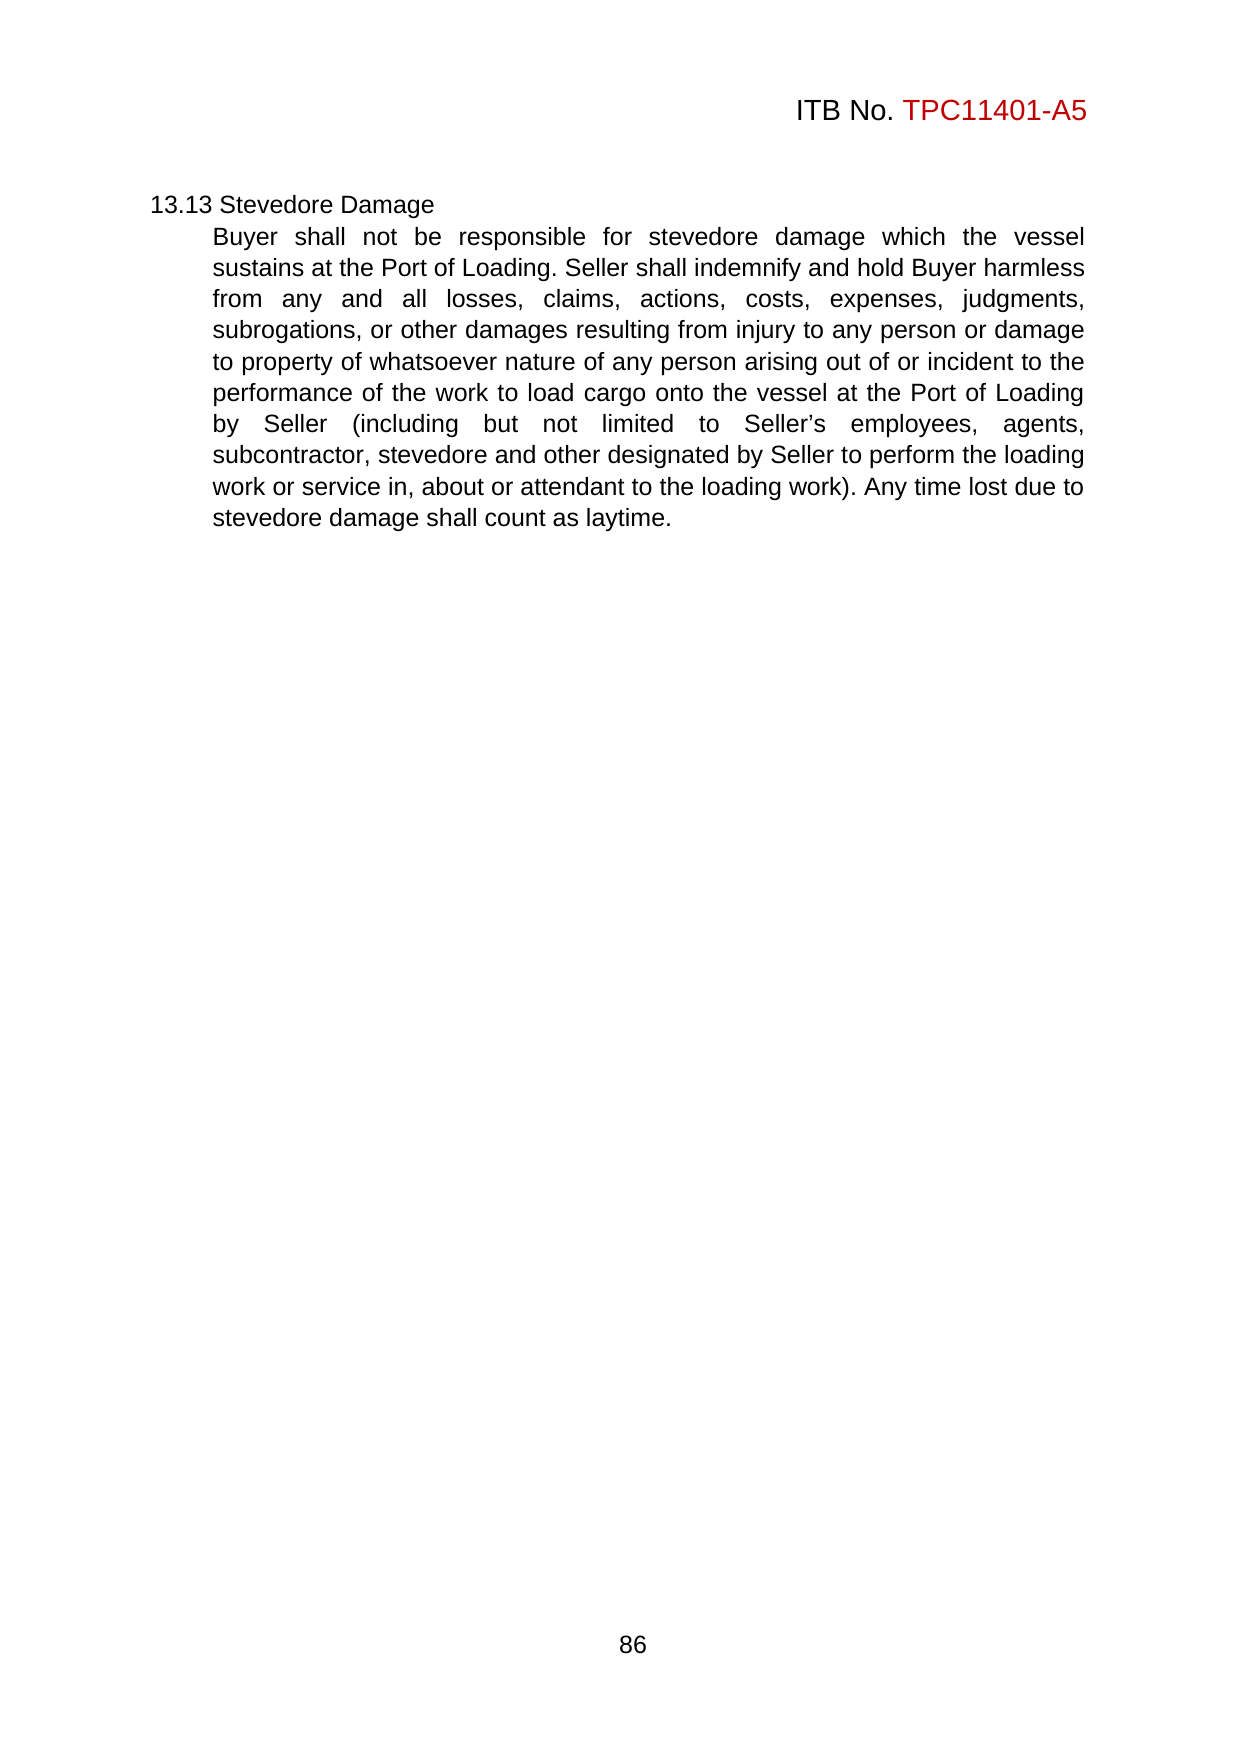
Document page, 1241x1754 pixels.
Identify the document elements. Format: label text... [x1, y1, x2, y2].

text 13.13 Stevedore Damage [150, 189, 1087, 220]
text Buyer shall not be responsible for stevedore damage which the vessel sustains at the Port of Loading. Seller shall indemnify and hold Buyer harmless from any and all losses, claims, actions, costs, expenses, judgments, subrogations, or other damages resulting from injury to any person or damage to property of whatsoever nature of any person arising out of or incident to the performance of the work to load cargo onto the vessel at the Port of Loading by Seller (including but not limited to Seller’s employees, agents, subcontractor, stevedore and other designated by Seller to perform the loading work or service in, about or attendant to the loading work). Any time lost due to stevedore damage shall count as laytime. [212, 220, 1087, 532]
